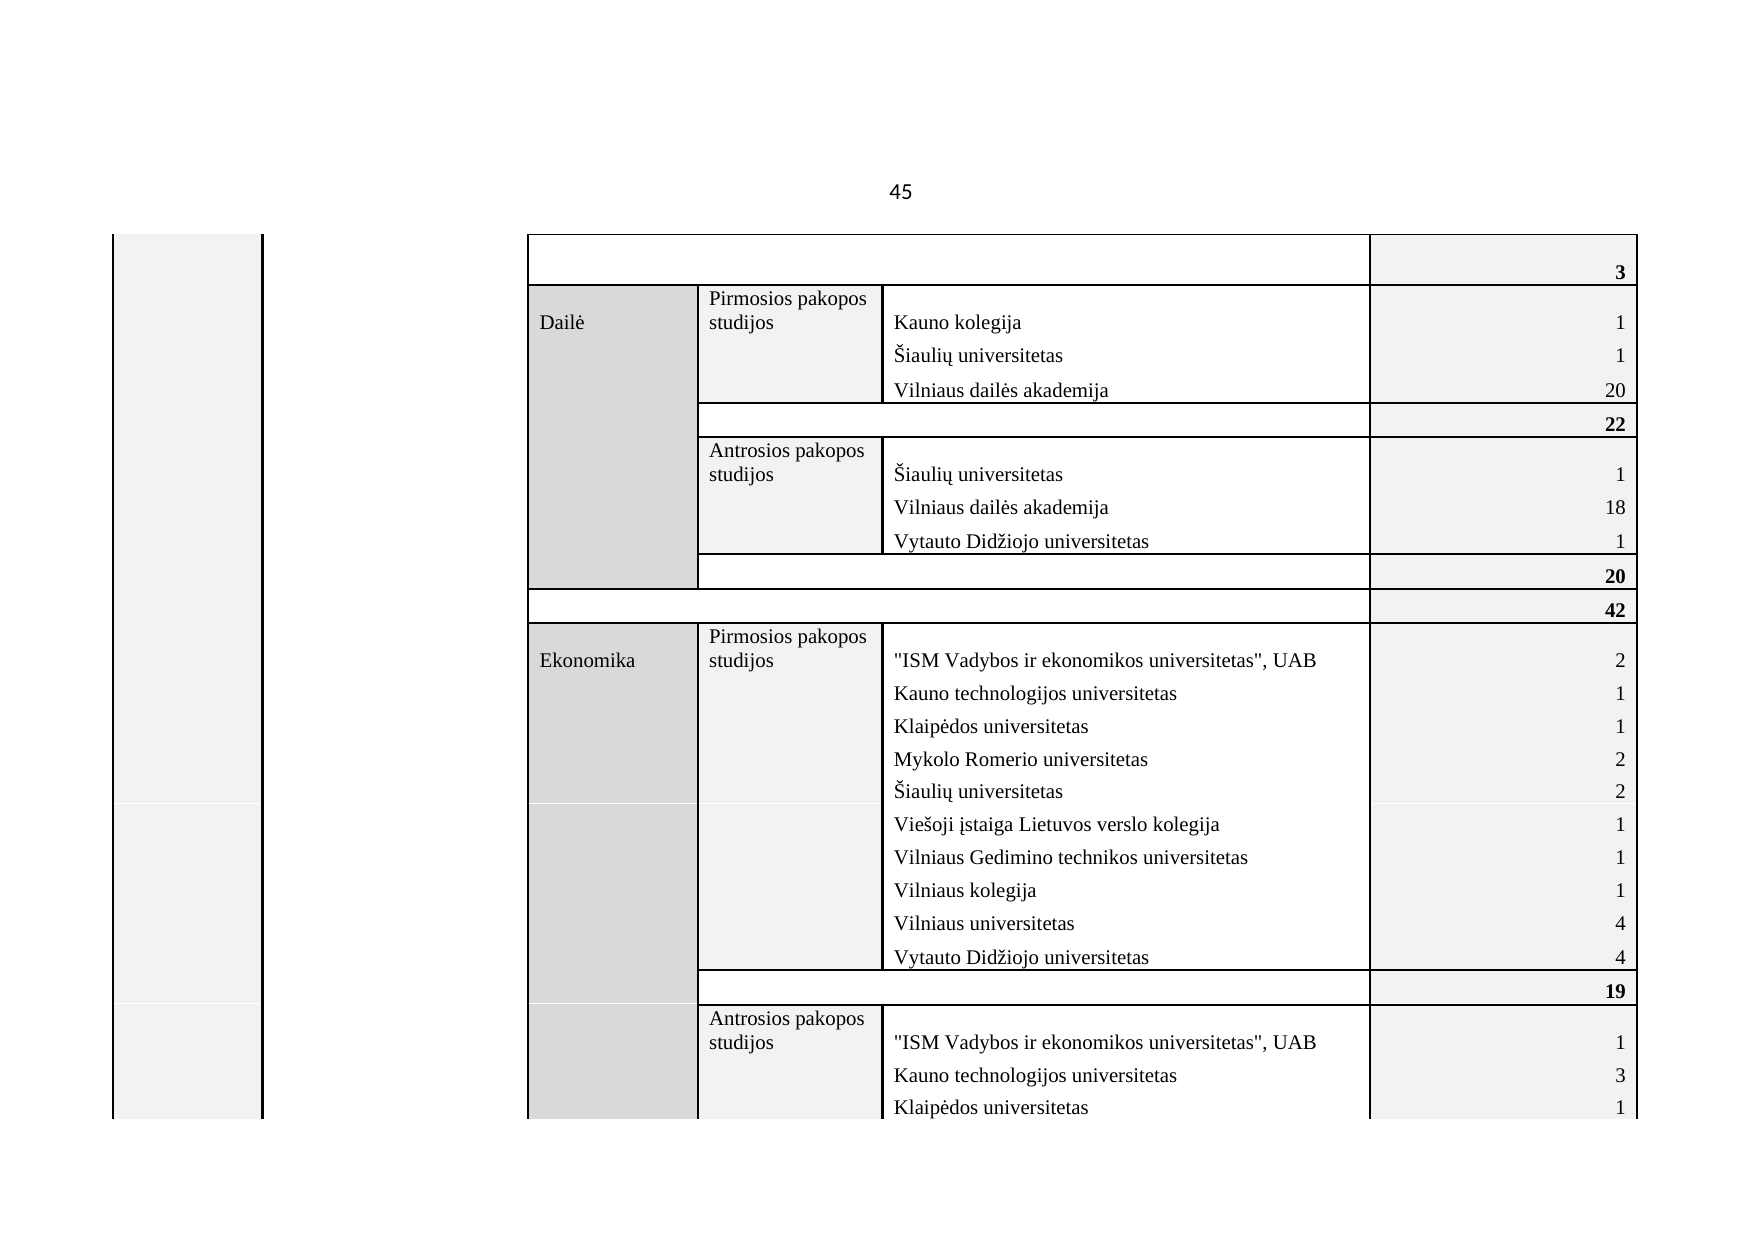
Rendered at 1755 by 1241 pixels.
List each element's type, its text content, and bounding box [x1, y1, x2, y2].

table_cell 1 [1371, 286, 1636, 334]
table_cell [264, 902, 527, 935]
table_cell [699, 334, 881, 367]
table_cell [264, 519, 527, 553]
table_cell [699, 738, 881, 771]
table_cell [264, 836, 527, 869]
table_cell [699, 902, 881, 935]
table_cell [264, 1054, 527, 1087]
table_cell Vilniaus universitetas [884, 902, 1369, 935]
table_cell [699, 935, 881, 969]
table_cell [114, 804, 261, 836]
table_cell [529, 1004, 697, 1054]
table_cell [264, 334, 527, 367]
table_cell [529, 334, 697, 367]
table_cell [529, 902, 697, 935]
table_cell 1 [1371, 869, 1636, 902]
table_cell Klaipėdos universitetas [884, 705, 1369, 738]
table_cell "ISM Vadybos ir ekonomikos universitetas", UAB [884, 624, 1369, 672]
table_cell Pirmosios pakopos studijos [699, 286, 881, 334]
table_cell [114, 622, 261, 672]
table_cell [114, 1054, 261, 1087]
table_cell [114, 234, 261, 284]
table_cell [529, 672, 697, 705]
table_cell [264, 367, 527, 402]
table_cell Agronomija Suma [529, 235, 698, 284]
table_cell [529, 402, 697, 436]
table_cell 2 [1371, 624, 1636, 672]
table_cell [114, 284, 261, 334]
table_cell Vilniaus dailės akademija [884, 367, 1369, 402]
table_cell [264, 486, 527, 519]
table_cell 22 [1371, 404, 1636, 436]
table_cell [699, 367, 881, 402]
table_cell Vilniaus Gedimino technikos universitetas [884, 836, 1369, 869]
table_cell [114, 869, 261, 902]
table_cell [114, 738, 261, 771]
table_cell [883, 590, 1369, 622]
table_cell [264, 804, 527, 836]
table_cell [114, 588, 261, 622]
table_cell 1 [1371, 836, 1636, 869]
table_cell [264, 1004, 527, 1054]
table_cell [264, 588, 527, 622]
table_cell [264, 402, 527, 436]
table_cell 19 [1371, 971, 1636, 1003]
table_cell [529, 705, 697, 738]
table_cell [529, 486, 697, 519]
table_cell [699, 672, 881, 705]
table_cell Vilniaus dailės akademija [884, 486, 1369, 519]
table_cell [114, 1004, 261, 1054]
table_cell Vilniaus kolegija [884, 869, 1369, 902]
table_cell 42 [1371, 590, 1636, 622]
table_cell [264, 935, 527, 969]
table_cell 1 [1371, 705, 1636, 738]
table_cell [699, 869, 881, 902]
table_cell 2 [1371, 771, 1636, 803]
table_cell 1 [1371, 438, 1636, 486]
table_cell 1 [1371, 519, 1636, 553]
table_cell 18 [1371, 486, 1636, 519]
table_cell [114, 436, 261, 486]
table_cell [114, 402, 261, 436]
table_cell [529, 869, 697, 902]
table_cell 4 [1371, 902, 1636, 935]
table_cell [699, 519, 881, 553]
table_cell [264, 284, 527, 334]
table_cell [114, 672, 261, 705]
table_cell [698, 590, 882, 622]
table_cell 20 [1371, 555, 1636, 588]
table_cell 1 [1371, 1087, 1636, 1119]
table_cell [699, 804, 881, 836]
table_cell [114, 519, 261, 553]
table_cell [114, 553, 261, 588]
table_cell Mykolo Romerio universitetas [884, 738, 1369, 771]
table_cell Dailė Suma [529, 590, 698, 622]
table_cell [699, 705, 881, 738]
table_cell [529, 1087, 697, 1119]
table_cell 1 [1371, 804, 1636, 836]
table_cell [264, 738, 527, 771]
table_cell [529, 519, 697, 553]
table_cell Vytauto Didžiojo universitetas [884, 935, 1369, 969]
table_cell Šiaulių universitetas [884, 438, 1369, 486]
table_cell Viešoji įstaiga Lietuvos verslo kolegija [884, 804, 1369, 836]
table_cell Vytauto Didžiojo universitetas [884, 519, 1369, 553]
table_cell Antrosios pakopos studijos [699, 1006, 881, 1054]
table_cell [114, 1087, 261, 1119]
table_cell [699, 1087, 881, 1119]
table_cell [529, 804, 697, 836]
table_cell [114, 969, 261, 1003]
table_cell Kauno technologijos universitetas [884, 1054, 1369, 1087]
table_cell 1 [1371, 672, 1636, 705]
table_cell [114, 771, 261, 803]
table_cell [699, 836, 881, 869]
table_cell 1 [1371, 1006, 1636, 1054]
table_cell [114, 935, 261, 969]
table_cell [529, 836, 697, 869]
table_cell Kauno kolegija [884, 286, 1369, 334]
table_cell [114, 367, 261, 402]
table_cell [114, 705, 261, 738]
table_cell "ISM Vadybos ir ekonomikos universitetas", UAB [884, 1006, 1369, 1054]
table_cell 1 [1371, 334, 1636, 367]
table_cell Pirmosios pakopos studijos [699, 624, 881, 672]
table_cell 4 [1371, 935, 1636, 969]
table_cell [114, 836, 261, 869]
table_cell Antrosios pakopos studijos Suma [699, 555, 1369, 588]
table_cell [883, 235, 1369, 284]
table_cell Ekonomika [529, 624, 697, 672]
table_cell [529, 935, 697, 969]
table_cell [264, 234, 527, 284]
table_cell [264, 969, 527, 1003]
table_cell 20 [1371, 367, 1636, 402]
table_cell [529, 1054, 697, 1087]
table_cell 2 [1371, 738, 1636, 771]
table_cell Antrosios pakopos studijos [699, 438, 881, 486]
table_cell [699, 771, 881, 803]
table_cell Šiaulių universitetas [884, 771, 1369, 803]
table_cell Klaipėdos universitetas [884, 1087, 1369, 1119]
table_cell [699, 486, 881, 519]
table_cell [264, 436, 527, 486]
table_cell [529, 969, 697, 1003]
table_cell [529, 771, 697, 803]
table_cell [264, 869, 527, 902]
table_cell [264, 771, 527, 803]
table_cell [699, 1054, 881, 1087]
table_cell [114, 334, 261, 367]
table_cell [529, 436, 697, 486]
table_cell [114, 902, 261, 935]
table_cell Dailė [529, 286, 697, 334]
table_cell 3 [1371, 235, 1636, 284]
table_cell [264, 705, 527, 738]
table_cell [264, 553, 527, 588]
table_cell Pirmosios pakopos studijos Suma [699, 971, 1369, 1003]
table_cell [264, 622, 527, 672]
table_cell [114, 486, 261, 519]
table_cell [529, 738, 697, 771]
table_cell [529, 367, 697, 402]
table_cell [264, 672, 527, 705]
table_cell Pirmosios pakopos studijos Suma [699, 404, 1369, 436]
table_cell Kauno technologijos universitetas [884, 672, 1369, 705]
table_cell 3 [1371, 1054, 1636, 1087]
table_cell [698, 235, 882, 284]
table_cell [529, 553, 697, 588]
table_cell Šiaulių universitetas [884, 334, 1369, 367]
table_cell [264, 1087, 527, 1119]
